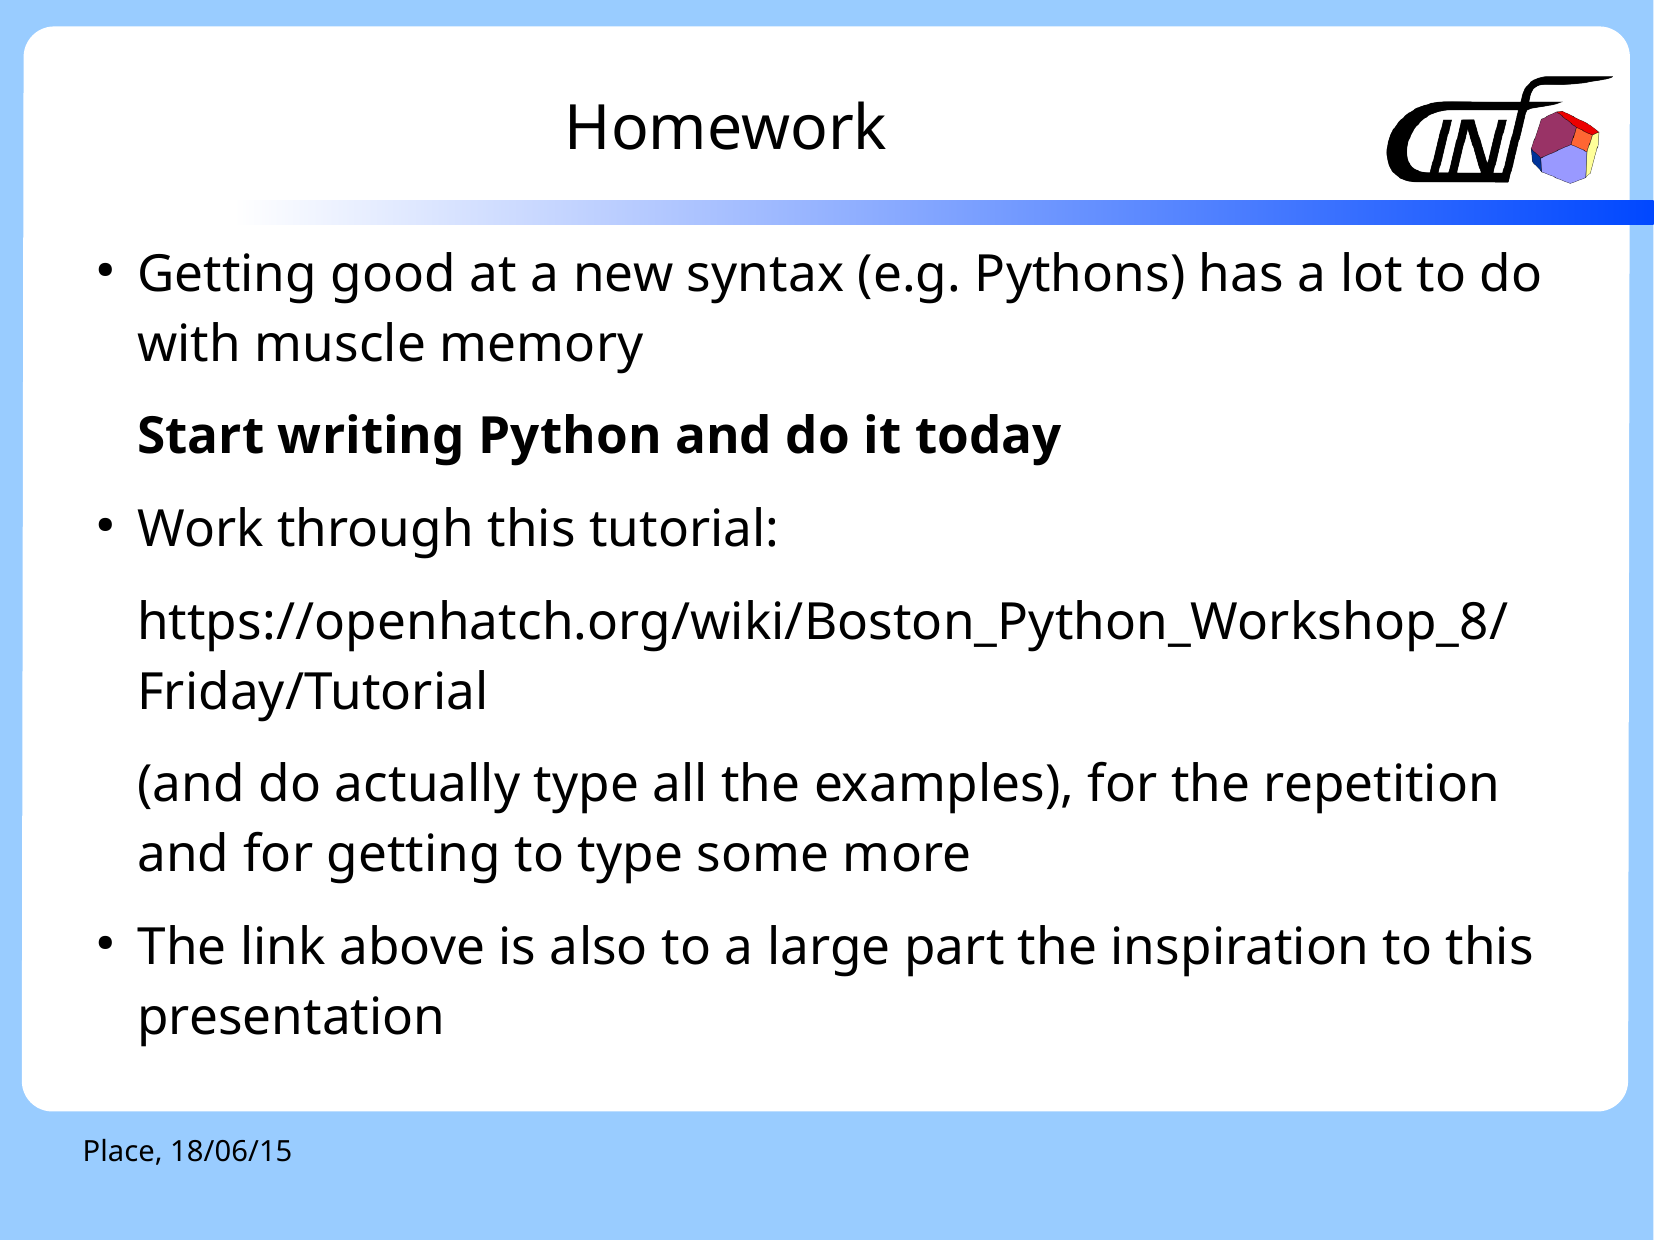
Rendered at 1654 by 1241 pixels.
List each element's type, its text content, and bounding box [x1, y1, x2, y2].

title Homework [82, 49, 1371, 201]
list Getting good at a new syntax (e.g. Pythons) has a lot to do with muscle memory Start writing Python and do it today Work through this tutorial: https://openhatch.org/wiki/Boston_Python_Workshop_8/Friday/Tutorial (and do actually type all the examples), for the repetition and for getting to type some more The link above is also to a large part the inspiration to this presentation [82, 236, 1595, 1055]
table_header B [956, 201, 961, 224]
picture [1386, 76, 1613, 184]
